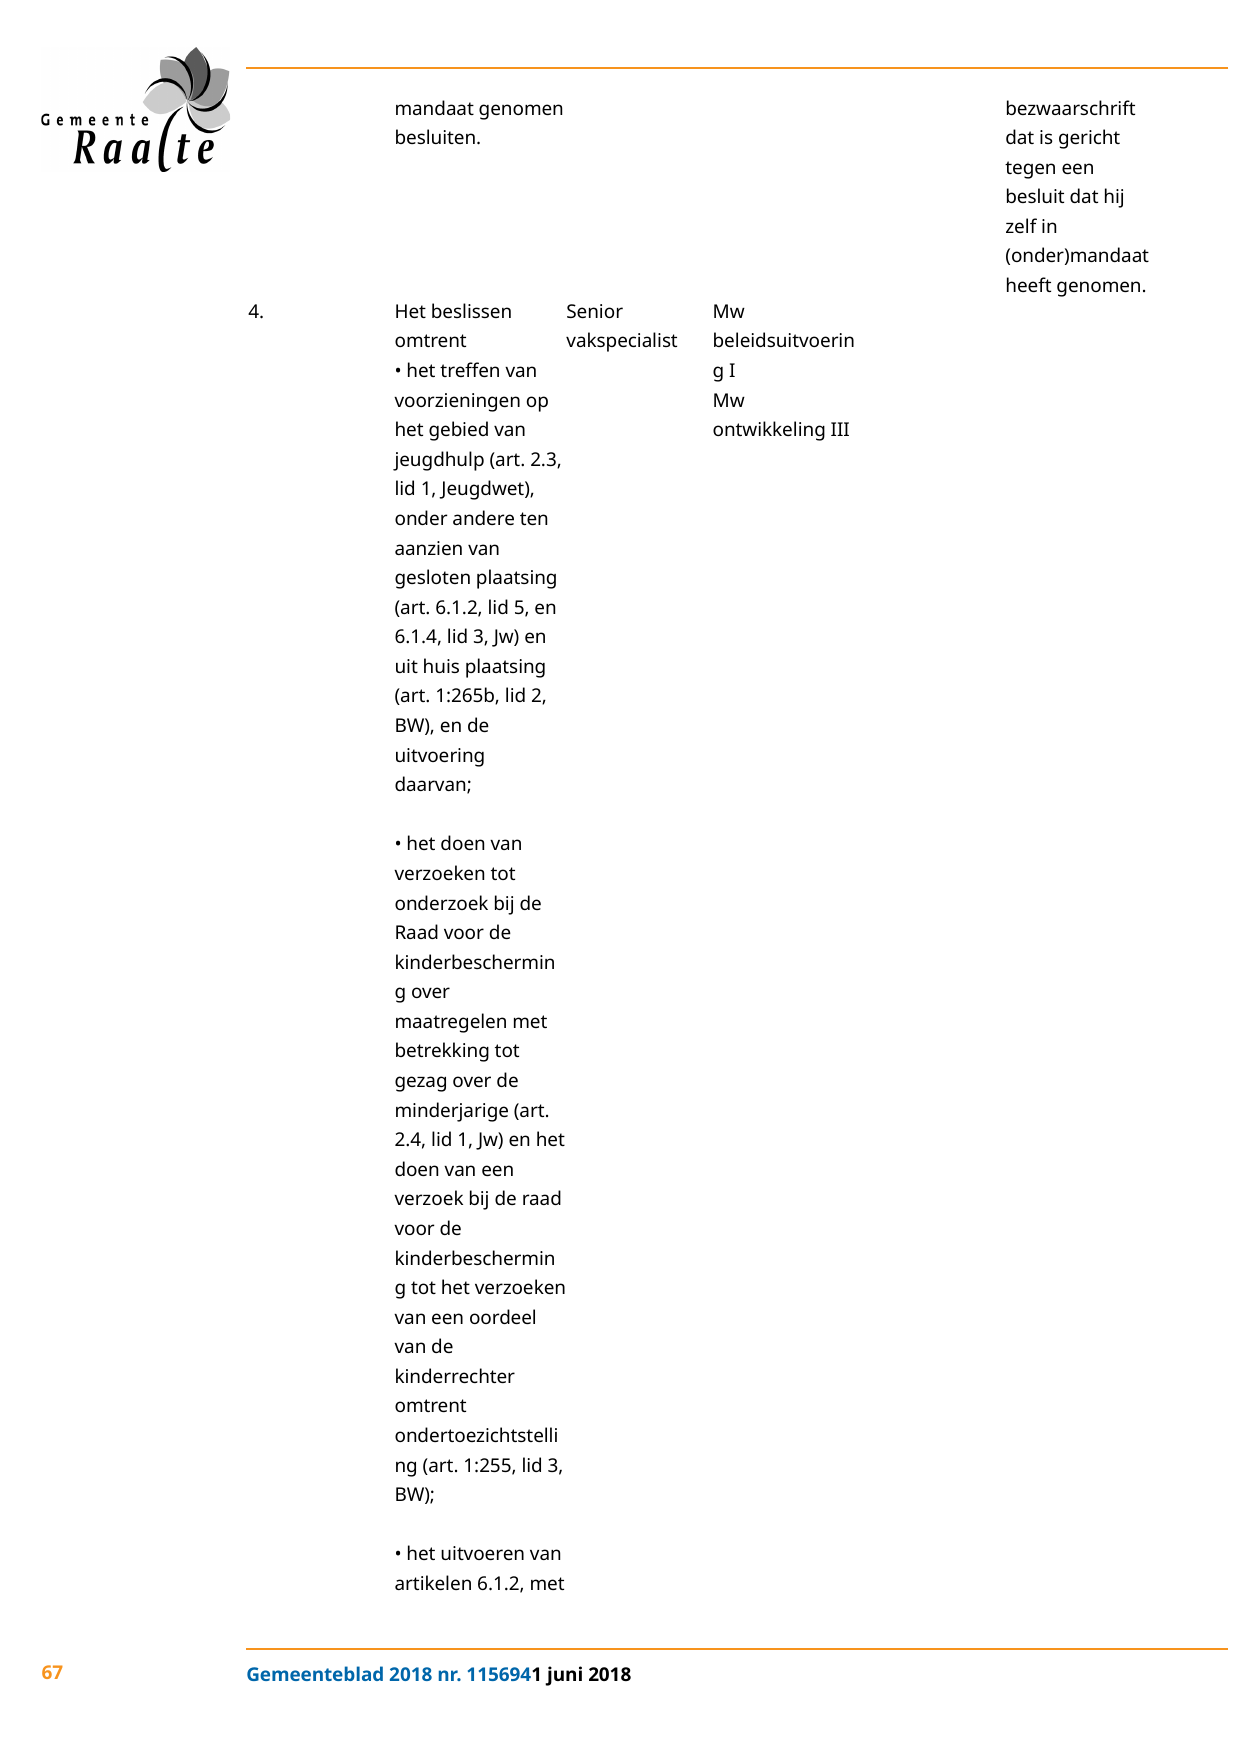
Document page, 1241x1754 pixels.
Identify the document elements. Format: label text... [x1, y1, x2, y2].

picture [41, 47, 231, 172]
table_cell Senior vakspecialist [566, 298, 712, 1596]
table_cell [713, 95, 859, 298]
table_cell 4. [248, 298, 394, 1596]
table_cell Het beslissen omtrent • het treffen van voorzieningen op het gebied van jeugdhulp (art. 2.3, lid 1, Jeugdwet), onder andere ten aanzien van gesloten plaatsing (art. 6.1.2, lid 5, en 6.1.4, lid 3, Jw) en uit huis plaatsing (art. 1:265b, lid 2, BW), en de uitvoering daarvan; • het doen van verzoeken tot onderzoek bij de Raad voor de kinderbescherming over maatregelen met betrekking tot gezag over de minderjarige (art. 2.4, lid 1, Jw) en het doen van een verzoek bij de raad voor de kinderbescherming tot het verzoeken van een oordeel van de kinderrechter omtrent ondertoezichtstelling (art. 1:255, lid 3, BW); • het uitvoeren van artikelen 6.1.2, met [394, 298, 566, 1596]
table_cell [859, 298, 1005, 1596]
table_cell [566, 95, 712, 298]
table_cell bezwaarschrift dat is gericht tegen een besluit dat hij zelf in (onder)mandaat heeft genomen. [1005, 95, 1152, 298]
table_cell mandaat genomen besluiten. [394, 95, 566, 298]
table_cell [248, 95, 394, 298]
table_cell Mw beleidsuitvoering I Mw ontwikkeling III [713, 298, 859, 1596]
table_cell [859, 95, 1005, 298]
table_cell [1005, 298, 1152, 1596]
